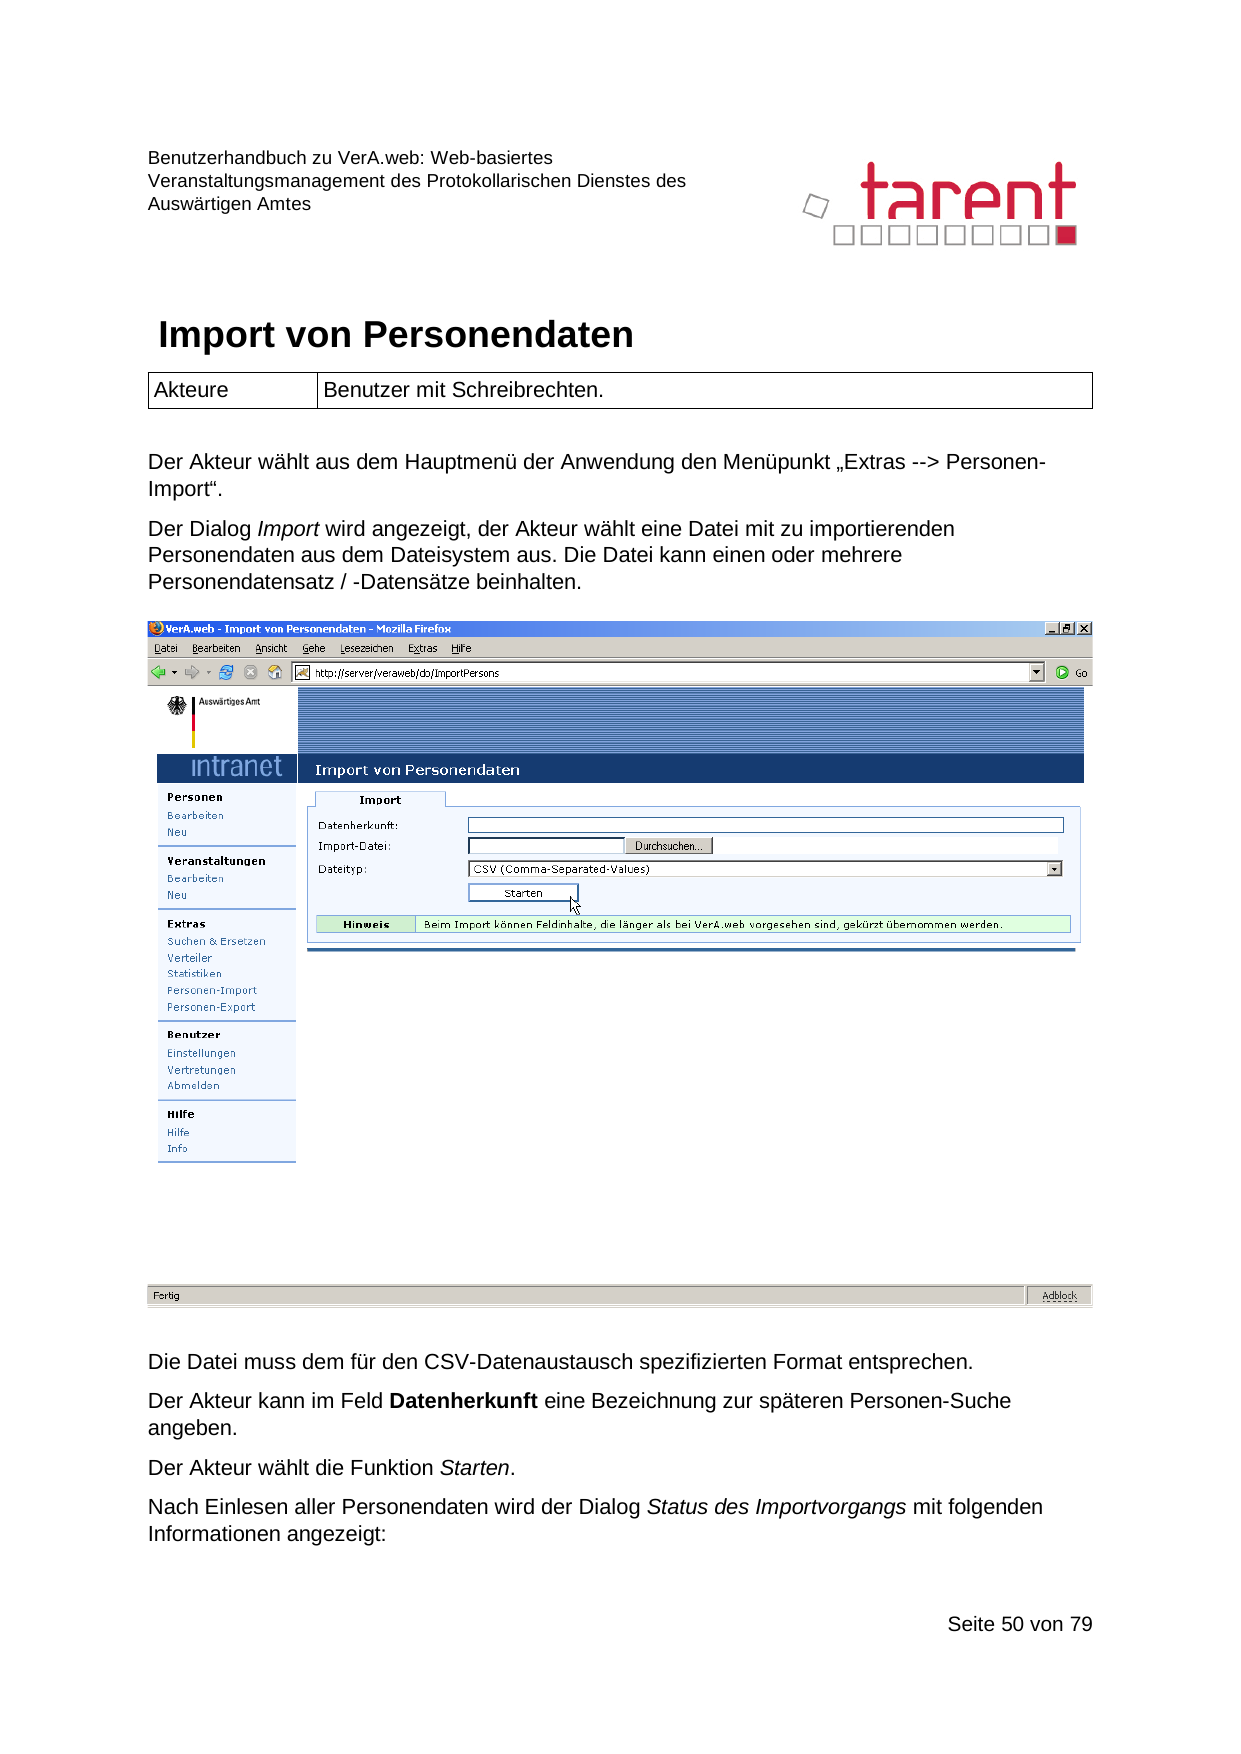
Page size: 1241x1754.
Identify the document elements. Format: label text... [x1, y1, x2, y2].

table_header Akteure [149, 373, 317, 408]
text Der Dialog Import wird angezeigt, der Akteur wählt eine Datei mit zu importierenden Personendaten aus dem Dateisystem aus. Die Datei kann einen oder mehrere Personendatensatz / -Datensätze beinhalten. [148, 516, 1092, 621]
table_header Benutzer mit Schreibrechten. [318, 373, 1092, 408]
text Nach Einlesen aller Personendaten wird der Dialog Status des Importvorgangs mit folgenden Informationen angezeigt: [148, 1494, 1092, 1546]
text Die Datei muss dem für den CSV-Datenaustausch spezifizierten Format entsprechen. [148, 1349, 1092, 1374]
text Der Akteur wählt aus dem Hauptmenü der Anwendung den Menüpunkt „Extras --> Personen-Import“. [148, 450, 1092, 501]
picture [147, 621, 1093, 1308]
text Der Akteur kann im Feld Datenherkunft eine Bezeichnung zur späteren Personen-Suche angeben. [148, 1389, 1092, 1440]
picture [790, 151, 1091, 255]
subtitle Import von Personendaten [148, 313, 1092, 355]
text Der Akteur wählt die Funktion Starten. [148, 1455, 1092, 1479]
